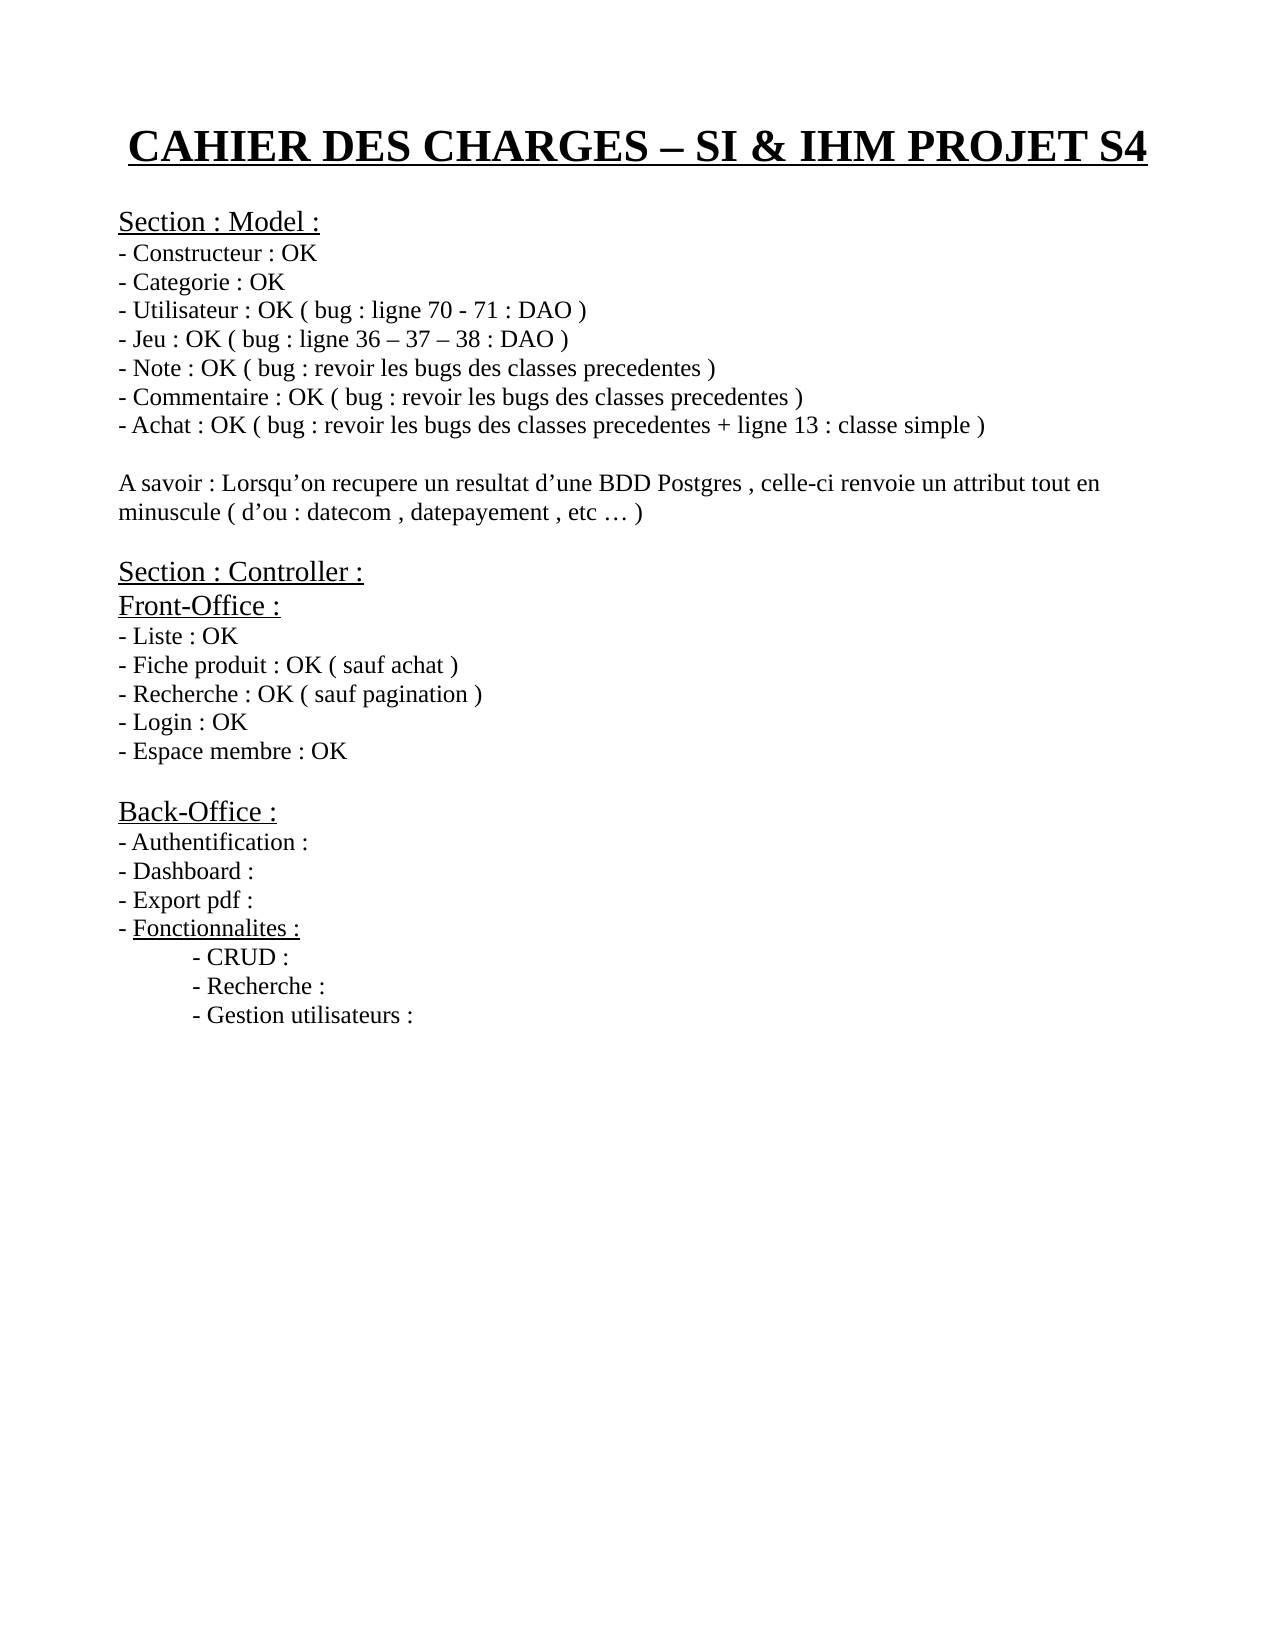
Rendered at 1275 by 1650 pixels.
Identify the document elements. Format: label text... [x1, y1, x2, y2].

text - Commentaire : OK ( bug : revoir les bugs des classes precedentes ) [118, 382, 1157, 410]
text CAHIER DES CHARGES – SI & IHM PROJET S4 [118, 118, 1157, 171]
text - Achat : OK ( bug : revoir les bugs des classes precedentes + ligne 13 : classe simple ) [118, 410, 1157, 439]
text - Categorie : OK [118, 267, 1157, 295]
text Section : Model : [118, 204, 1157, 238]
text - Fonctionnalites : [118, 913, 1157, 942]
text - Fiche produit : OK ( sauf achat ) [118, 650, 1157, 679]
text - Login : OK [118, 707, 1157, 736]
text Front-Office : [118, 588, 1157, 621]
text - Liste : OK [118, 621, 1157, 650]
text - Recherche : OK ( sauf pagination ) [118, 679, 1157, 707]
text - Espace membre : OK [118, 736, 1157, 765]
text - Constructeur : OK [118, 238, 1157, 267]
text - Export pdf : [118, 885, 1157, 913]
text - CRUD : [118, 942, 1157, 971]
text Back-Office : [118, 794, 1157, 827]
text - Note : OK ( bug : revoir les bugs des classes precedentes ) [118, 353, 1157, 382]
text - Jeu : OK ( bug : ligne 36 – 37 – 38 : DAO ) [118, 324, 1157, 353]
text - Dashboard : [118, 856, 1157, 885]
text A savoir : Lorsqu’on recupere un resultat d’une BDD Postgres , celle-ci renvoie un attribut tout en minuscule ( d’ou : datecom , datepayement , etc … ) [118, 468, 1157, 525]
text - Recherche : [118, 971, 1157, 1000]
text - Gestion utilisateurs : [118, 1000, 1157, 1028]
text - Authentification : [118, 827, 1157, 856]
text - Utilisateur : OK ( bug : ligne 70 - 71 : DAO ) [118, 295, 1157, 324]
text Section : Controller : [118, 554, 1157, 588]
